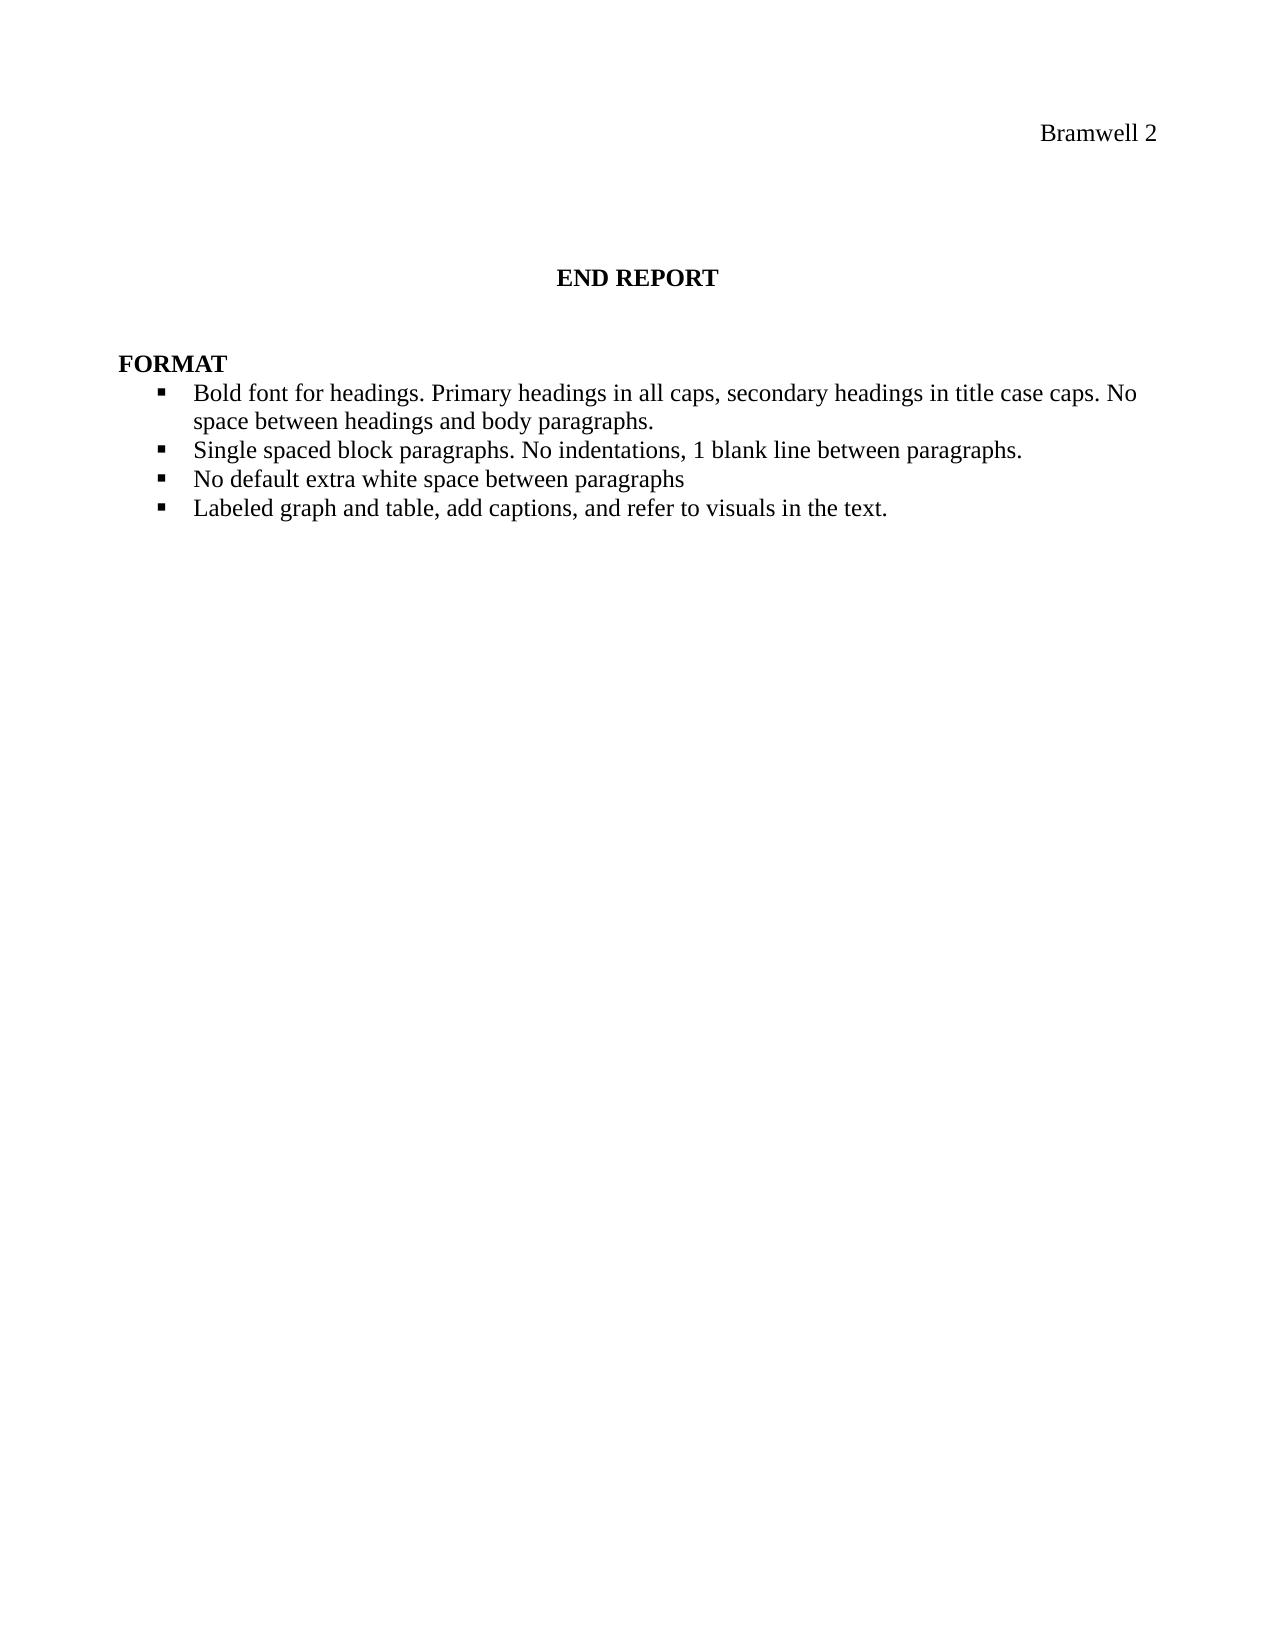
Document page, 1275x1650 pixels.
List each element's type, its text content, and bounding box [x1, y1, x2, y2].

text END REPORT [118, 263, 1157, 291]
list FORMAT [118, 349, 1157, 378]
list Bold font for headings. Primary headings in all caps, secondary headings in title case caps. No space between headings and body paragraphs. [156, 378, 1157, 435]
list Labeled graph and table, add captions, and refer to visuals in the text. [156, 493, 1157, 521]
list Single spaced block paragraphs. No indentations, 1 blank line between paragraphs. [156, 435, 1157, 464]
list No default extra white space between paragraphs [156, 464, 1157, 493]
